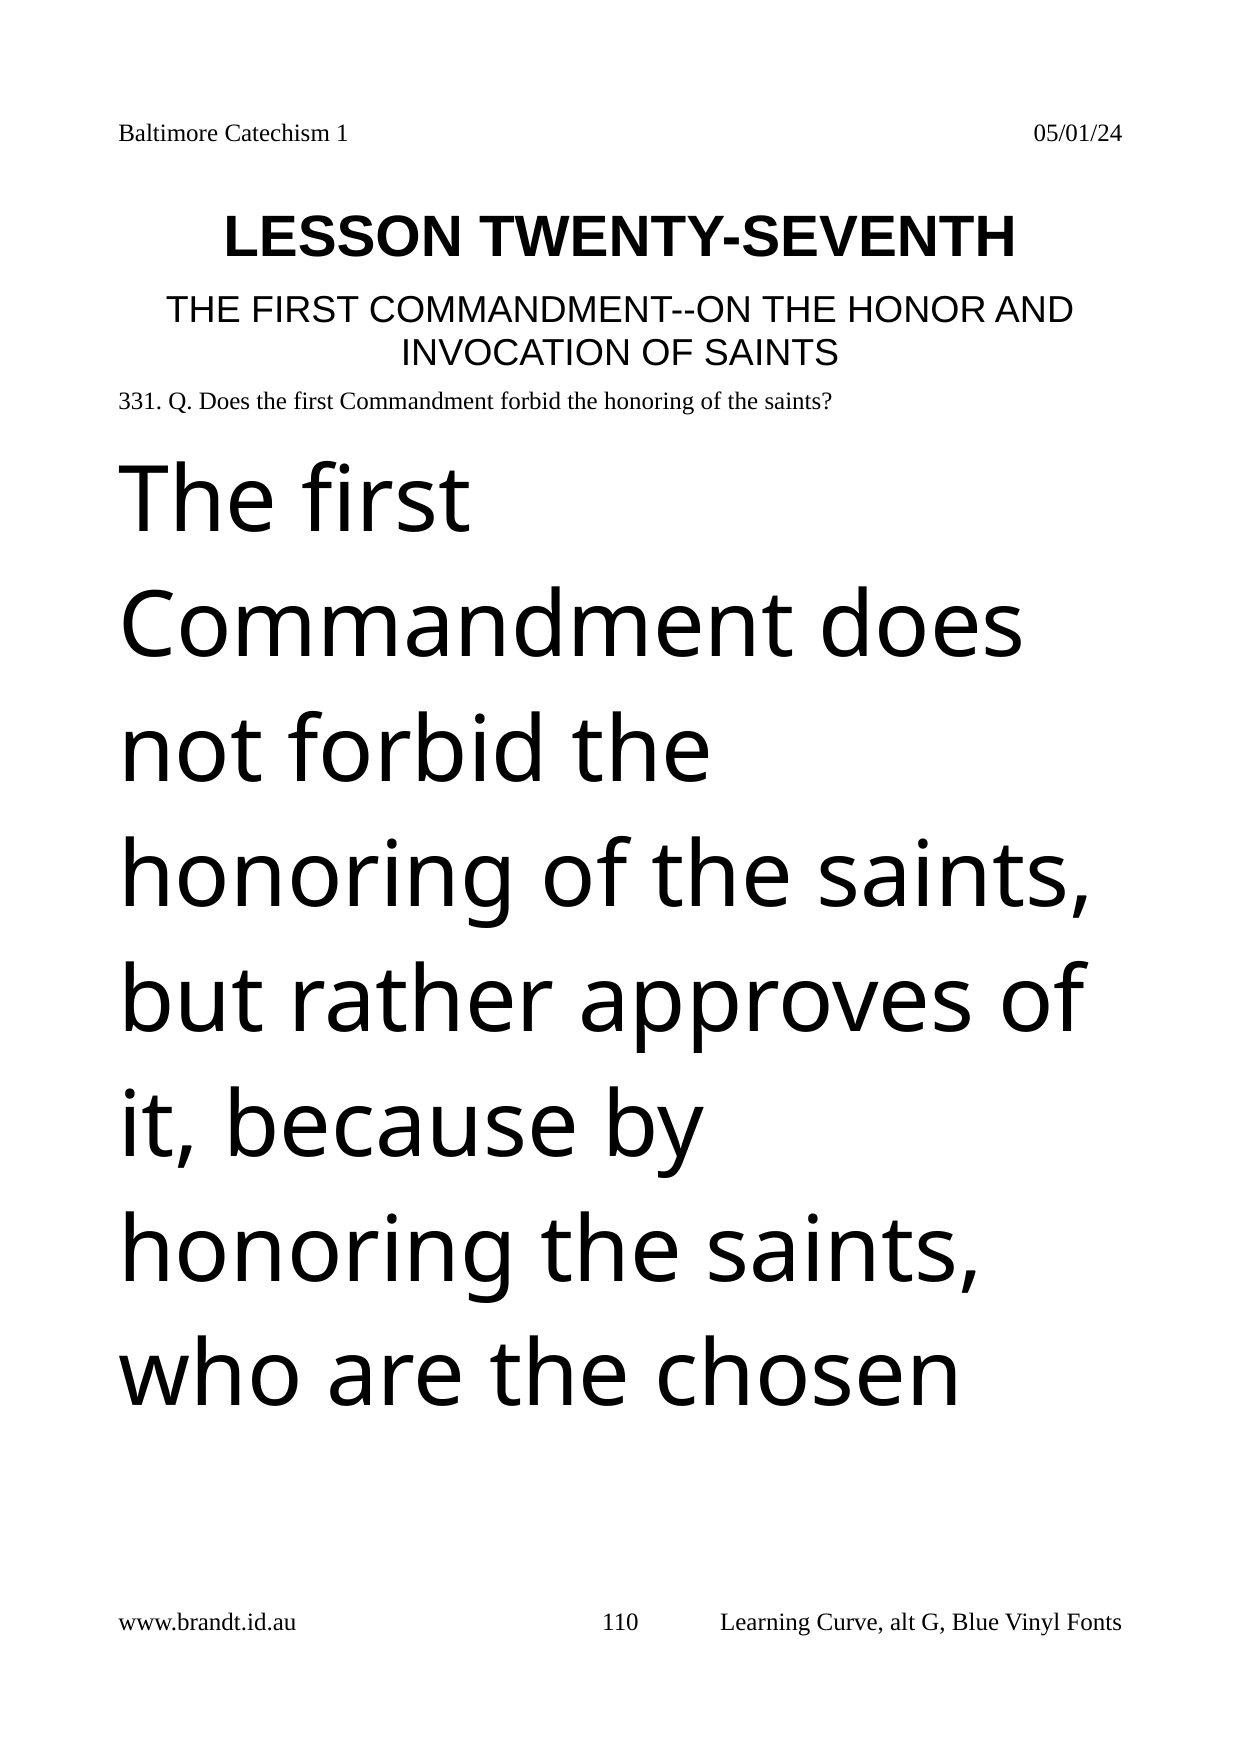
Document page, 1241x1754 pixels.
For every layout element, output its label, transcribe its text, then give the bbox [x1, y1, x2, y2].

title LESSON TWENTY-SEVENTH [118, 201, 1122, 268]
subtitle THE FIRST COMMANDMENT--ON THE HONOR AND INVOCATION OF SAINTS [118, 287, 1122, 373]
text The first Commandment does not forbid the honoring of the saints, but rather approves of it, because by honoring the saints, who are the chosen [118, 433, 1122, 1433]
text 331. Q. Does the first Commandment forbid the honoring of the saints? [118, 386, 1122, 415]
